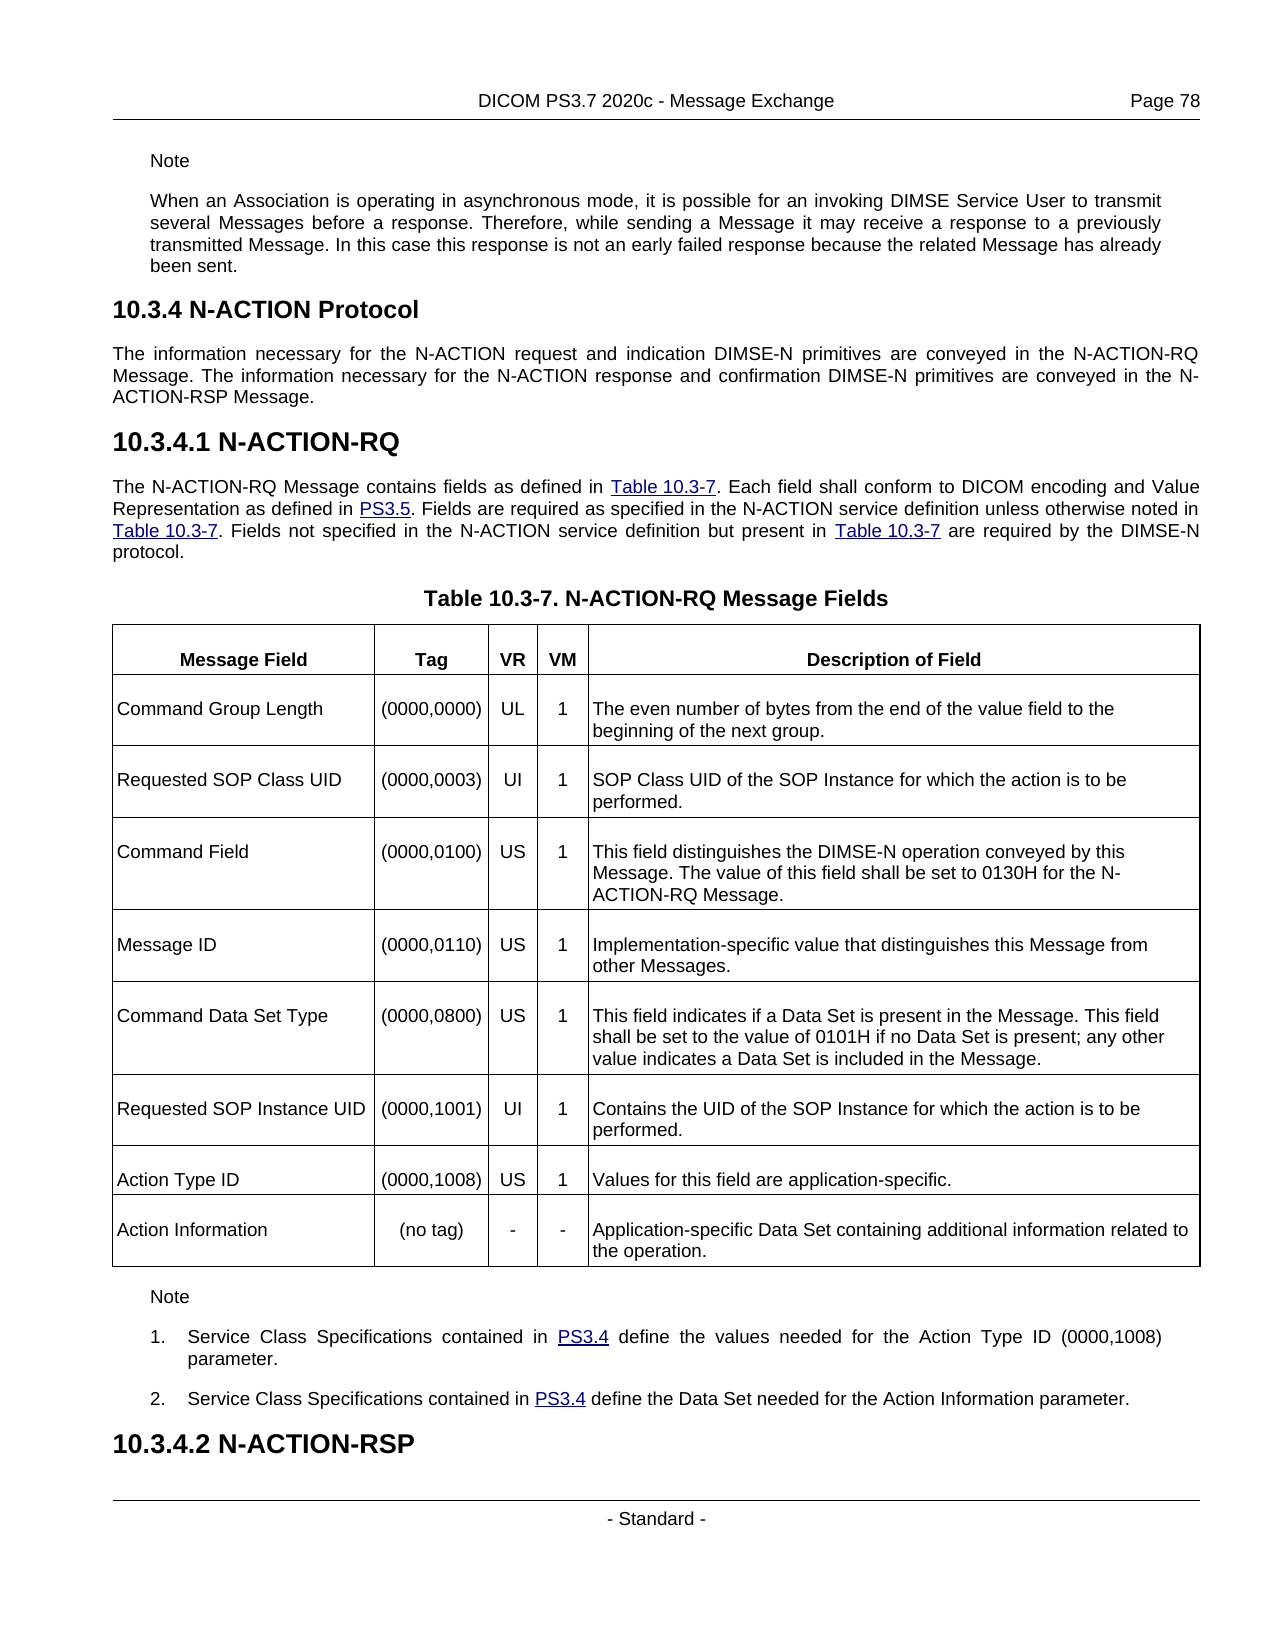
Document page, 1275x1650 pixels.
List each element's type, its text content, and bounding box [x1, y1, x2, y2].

table_cell 1 [538, 818, 588, 909]
table_cell Contains the UID of the SOP Instance for which the action is to be performed. [589, 1075, 1199, 1145]
table_cell Requested SOP Class UID [113, 746, 374, 817]
text Note [150, 150, 1162, 172]
table_cell (0000,0800) [375, 982, 488, 1073]
table_cell Requested SOP Instance UID [113, 1075, 374, 1145]
table_header Tag [375, 625, 488, 674]
table_header VR [489, 625, 537, 674]
table_cell (0000,1001) [375, 1075, 488, 1145]
table_cell Command Field [113, 818, 374, 909]
table_cell 1 [538, 746, 588, 817]
table_cell 1 [538, 982, 588, 1073]
table_cell Action Information [113, 1195, 374, 1266]
text 10.3.4 N-ACTION Protocol [112, 295, 1200, 324]
table_header Description of Field [589, 625, 1199, 674]
table_cell UL [489, 675, 537, 745]
text The information necessary for the N-ACTION request and indication DIMSE-N primitives are conveyed in the N-ACTION-RQ Message. The information necessary for the N-ACTION response and confirmation DIMSE-N primitives are conveyed in the N-ACTION-RSP Message. [112, 343, 1200, 407]
table_cell US [489, 910, 537, 981]
table_cell Application-specific Data Set containing additional information related to the operation. [589, 1195, 1199, 1266]
table_cell (0000,0110) [375, 910, 488, 981]
table_cell US [489, 982, 537, 1073]
table_cell - [538, 1195, 588, 1266]
table_cell The even number of bytes from the end of the value field to the beginning of the next group. [589, 675, 1199, 745]
table_cell 1 [538, 1146, 588, 1194]
table_cell This field indicates if a Data Set is present in the Message. This field shall be set to the value of 0101H if no Data Set is present; any other value indicates a Data Set is included in the Message. [589, 982, 1199, 1073]
table_cell (0000,0003) [375, 746, 488, 817]
table_cell Command Group Length [113, 675, 374, 745]
table_cell US [489, 818, 537, 909]
table_header Message Field [113, 625, 374, 674]
table_cell Action Type ID [113, 1146, 374, 1194]
table_cell Command Data Set Type [113, 982, 374, 1073]
table_cell (0000,0100) [375, 818, 488, 909]
table_cell 1 [538, 1075, 588, 1145]
text 10.3.4.2 N-ACTION-RSP [112, 1428, 1200, 1459]
table_cell (0000,1008) [375, 1146, 488, 1194]
table_cell - [489, 1195, 537, 1266]
table_cell US [489, 1146, 537, 1194]
table_cell (0000,0000) [375, 675, 488, 745]
table_cell This field distinguishes the DIMSE-N operation conveyed by this Message. The value of this field shall be set to 0130H for the N-ACTION-RQ Message. [589, 818, 1199, 909]
text Table 10.3-7. N-ACTION-RQ Message Fields [112, 585, 1200, 611]
text 2. Service Class Specifications contained in PS3.4 define the Data Set needed for the Action Information parameter. [150, 1388, 1162, 1409]
table_cell UI [489, 1075, 537, 1145]
text Note [150, 1285, 1162, 1307]
text 1. Service Class Specifications contained in PS3.4 define the values needed for the Action Type ID (0000,1008) parameter. [150, 1326, 1162, 1369]
table_cell 1 [538, 675, 588, 745]
table_cell 1 [538, 910, 588, 981]
table_cell Implementation-specific value that distinguishes this Message from other Messages. [589, 910, 1199, 981]
table_cell Values for this field are application-specific. [589, 1146, 1199, 1194]
table_cell (no tag) [375, 1195, 488, 1266]
table_header VM [538, 625, 588, 674]
table_cell UI [489, 746, 537, 817]
table_cell Message ID [113, 910, 374, 981]
text When an Association is operating in asynchronous mode, it is possible for an invoking DIMSE Service User to transmit several Messages before a response. Therefore, while sending a Message it may receive a response to a previously transmitted Message. In this case this response is not an early failed response because the related Message has already been sent. [150, 190, 1162, 277]
table_cell SOP Class UID of the SOP Instance for which the action is to be performed. [589, 746, 1199, 817]
text 10.3.4.1 N-ACTION-RQ [112, 426, 1200, 457]
text The N-ACTION-RQ Message contains fields as defined in Table 10.3-7. Each field shall conform to DICOM encoding and Value Representation as defined in PS3.5. Fields are required as specified in the N-ACTION service definition unless otherwise noted in Table 10.3-7. Fields not specified in the N-ACTION service definition but present in Table 10.3-7 are required by the DIMSE-N protocol. [112, 476, 1200, 562]
